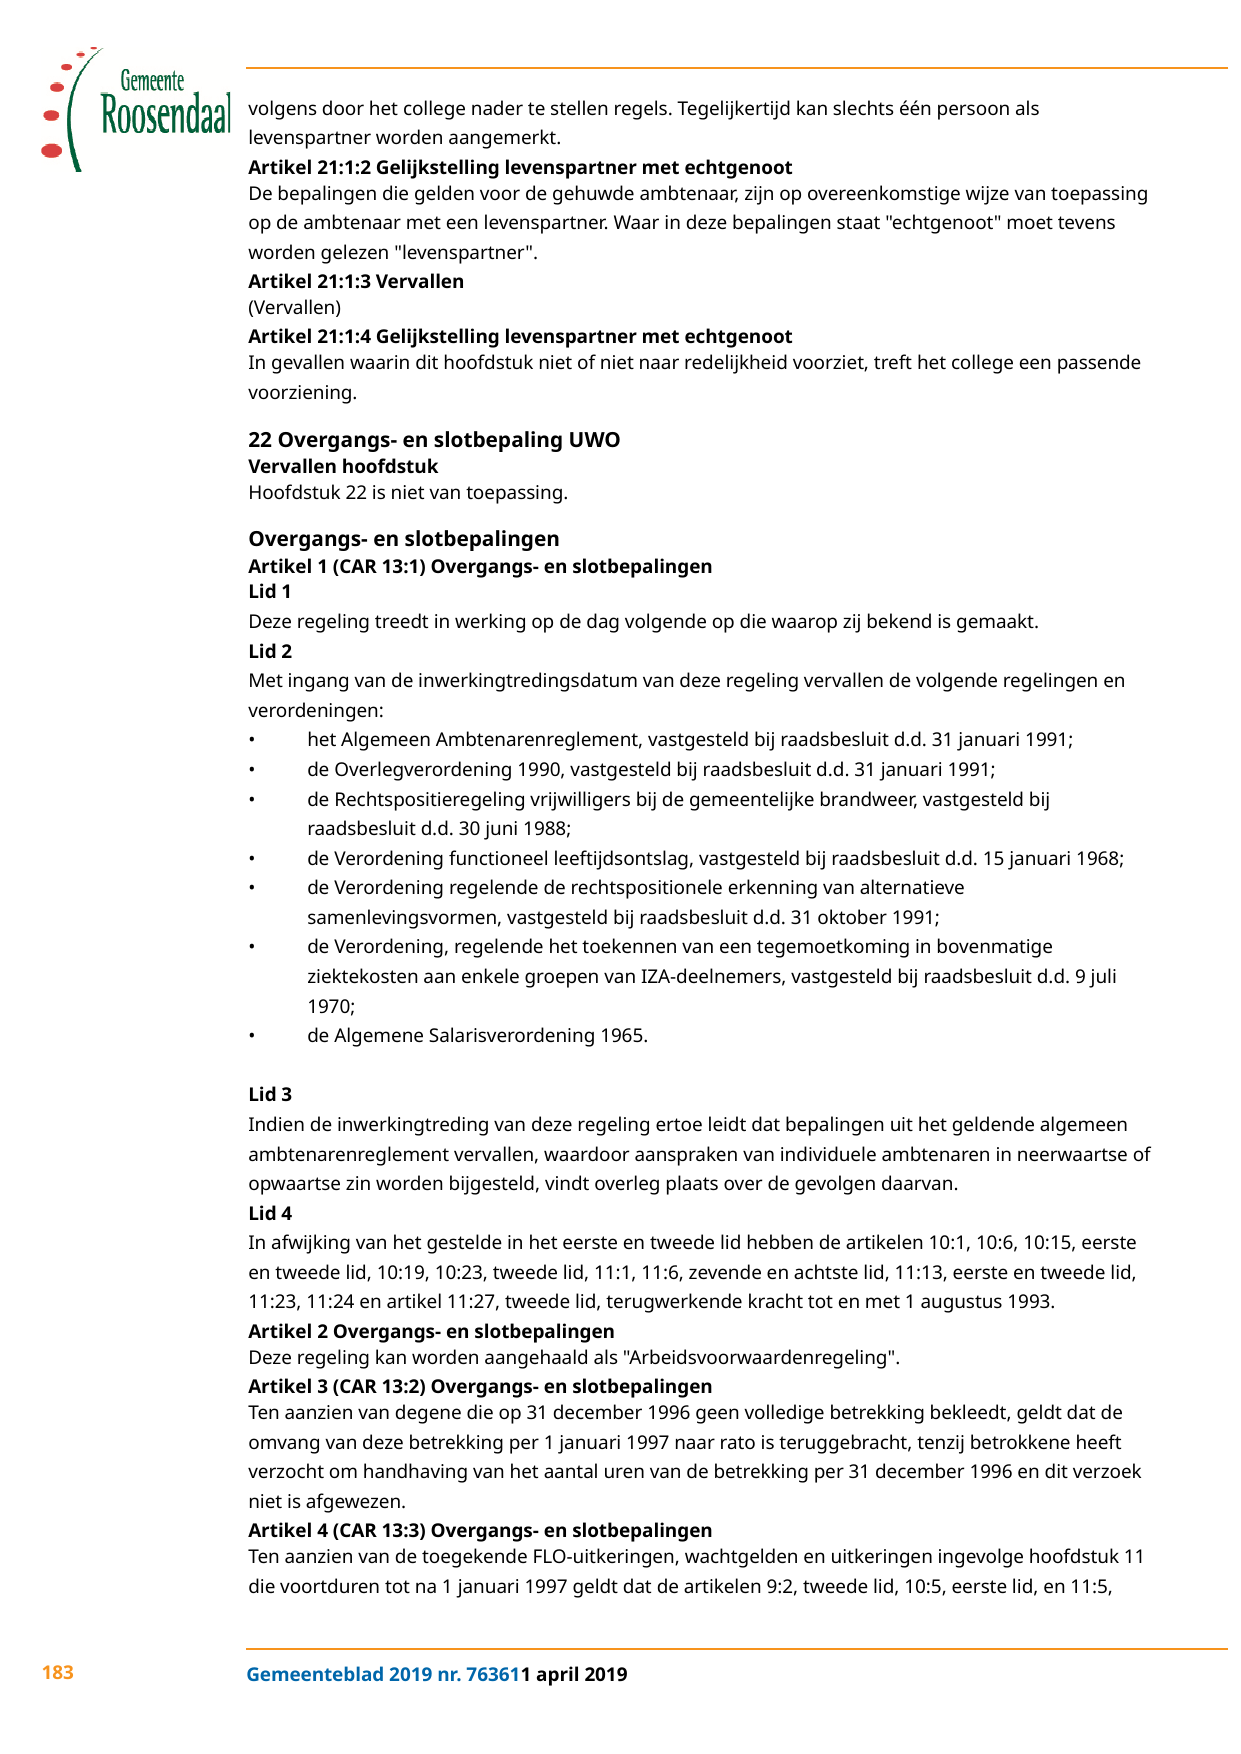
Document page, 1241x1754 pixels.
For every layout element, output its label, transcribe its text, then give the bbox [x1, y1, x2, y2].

text (Vervallen) [248, 294, 1152, 320]
text Hoofdstuk 22 is niet van toepassing. [248, 479, 1152, 504]
text Artikel 21:1:2 Gelijkstelling levenspartner met echtgenoot [248, 154, 1152, 180]
text Artikel 2 Overgangs- en slotbepalingen [248, 1318, 1152, 1344]
text Artikel 21:1:3 Vervallen [248, 268, 1152, 294]
text Deze regeling treedt in werking op de dag volgende op die waarop zij bekend is gemaakt. [248, 608, 1152, 634]
text In gevallen waarin dit hoofdstuk niet of niet naar redelijkheid voorziet, treft het college een passende voorziening. [248, 349, 1152, 405]
list de Verordening functioneel leeftijdsontslag, vastgesteld bij raadsbesluit d.d. 15 januari 1968; [248, 845, 1152, 871]
text Ten aanzien van de toegekende FLO-uitkeringen, wachtgelden en uitkeringen ingevolge hoofdstuk 11 die voortduren tot na 1 januari 1997 geldt dat de artikelen 9:2, tweede lid, 10:5, eerste lid, en 11:5, [248, 1543, 1152, 1599]
picture [41, 47, 231, 172]
list de Algemene Salarisverordening 1965. [248, 1022, 1152, 1048]
list de Verordening, regelende het toekennen van een tegemoetkoming in bovenmatige ziektekosten aan enkele groepen van IZA-deelnemers, vastgesteld bij raadsbesluit d.d. 9 juli 1970; [248, 934, 1152, 1018]
text Artikel 21:1:4 Gelijkstelling levenspartner met echtgenoot [248, 324, 1152, 349]
text Lid 4 [248, 1200, 1152, 1226]
text Vervallen hoofdstuk [248, 453, 1152, 479]
text De bepalingen die gelden voor de gehuwde ambtenaar, zijn op overeenkomstige wijze van toepassing op de ambtenaar met een levenspartner. Waar in deze bepalingen staat "echtgenoot" moet tevens worden gelezen "levenspartner". [248, 180, 1152, 264]
text Deze regeling kan worden aangehaald als "Arbeidsvoorwaardenregeling". [248, 1344, 1152, 1370]
text In afwijking van het gestelde in het eerste en tweede lid hebben de artikelen 10:1, 10:6, 10:15, eerste en tweede lid, 10:19, 10:23, tweede lid, 11:1, 11:6, zevende en achtste lid, 11:13, eerste en tweede lid, 11:23, 11:24 en artikel 11:27, tweede lid, terugwerkende kracht tot en met 1 augustus 1993. [248, 1229, 1152, 1314]
text Met ingang van de inwerkingtredingsdatum van deze regeling vervallen de volgende regelingen en verordeningen: [248, 667, 1152, 723]
text volgens door het college nader te stellen regels. Tegelijkertijd kan slechts één persoon als levenspartner worden aangemerkt. [248, 95, 1152, 150]
text Artikel 1 (CAR 13:1) Overgangs- en slotbepalingen [248, 553, 1152, 579]
text Overgangs- en slotbepalingen [248, 524, 1152, 553]
list de Overlegverordening 1990, vastgesteld bij raadsbesluit d.d. 31 januari 1991; [248, 756, 1152, 782]
text Indien de inwerkingtreding van deze regeling ertoe leidt dat bepalingen uit het geldende algemeen ambtenarenreglement vervallen, waardoor aanspraken van individuele ambtenaren in neerwaartse of opwaartse zin worden bijgesteld, vindt overleg plaats over de gevolgen daarvan. [248, 1111, 1152, 1196]
text 22 Overgangs- en slotbepaling UWO [248, 425, 1152, 453]
list de Rechtspositieregeling vrijwilligers bij de gemeentelijke brandweer, vastgesteld bij raadsbesluit d.d. 30 juni 1988; [248, 786, 1152, 841]
text Artikel 4 (CAR 13:3) Overgangs- en slotbepalingen [248, 1518, 1152, 1543]
list de Verordening regelende de rechtspositionele erkenning van alternatieve samenlevingsvormen, vastgesteld bij raadsbesluit d.d. 31 oktober 1991; [248, 874, 1152, 930]
text Lid 3 [248, 1082, 1152, 1107]
list het Algemeen Ambtenarenreglement, vastgesteld bij raadsbesluit d.d. 31 januari 1991; [248, 727, 1152, 752]
text Lid 2 [248, 638, 1152, 663]
text Artikel 3 (CAR 13:2) Overgangs- en slotbepalingen [248, 1373, 1152, 1399]
text Lid 1 [248, 579, 1152, 604]
text Ten aanzien van degene die op 31 december 1996 geen volledige betrekking bekleedt, geldt dat de omvang van deze betrekking per 1 januari 1997 naar rato is teruggebracht, tenzij betrokkene heeft verzocht om handhaving van het aantal uren van de betrekking per 31 december 1996 en dit verzoek niet is afgewezen. [248, 1399, 1152, 1514]
